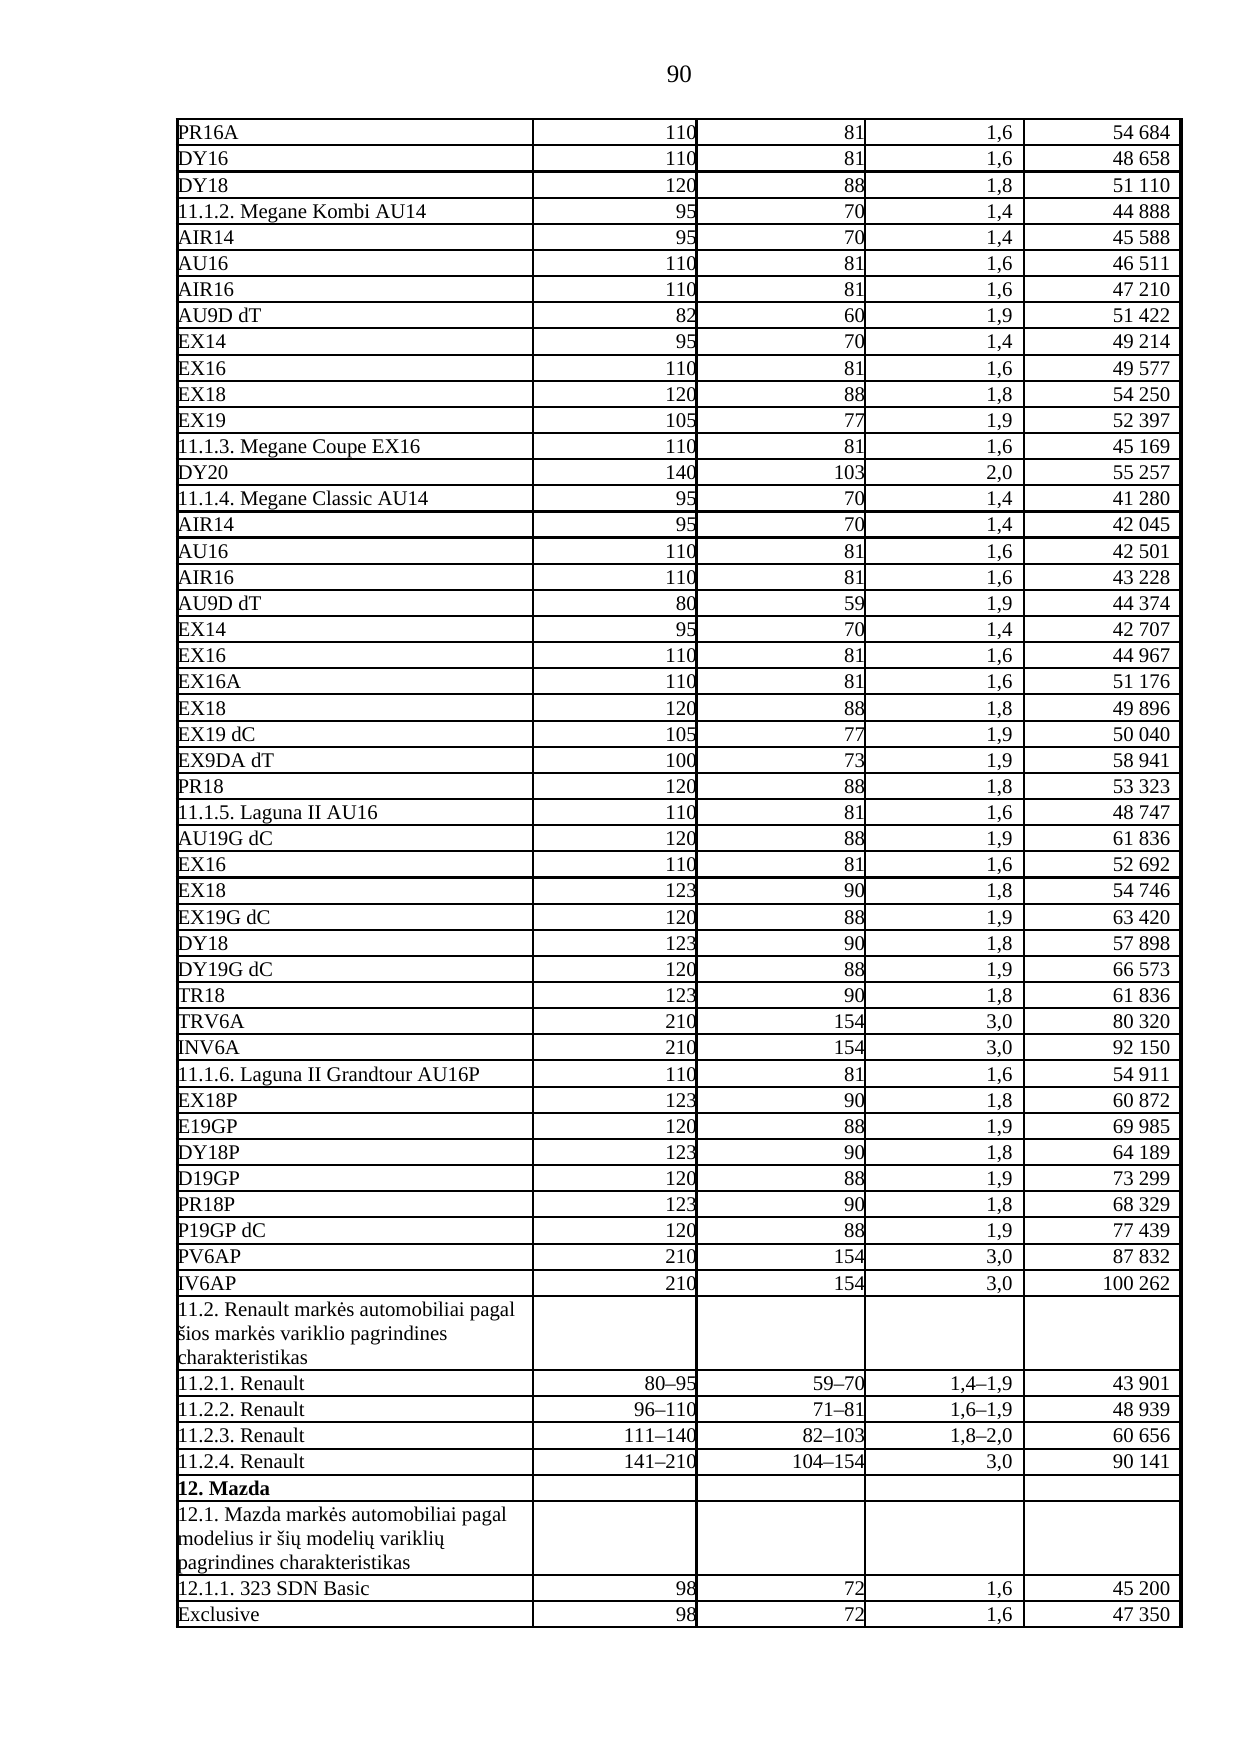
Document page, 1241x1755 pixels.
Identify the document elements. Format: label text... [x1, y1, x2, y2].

table_cell 123 [534, 1140, 695, 1164]
table_cell EX18P [179, 1088, 532, 1112]
table_cell 52 397 [1025, 408, 1179, 432]
table_cell 1,8 [866, 1088, 1023, 1112]
table_cell AIR16 [179, 277, 532, 301]
table_cell 70 [698, 329, 864, 353]
table_cell [534, 1297, 695, 1369]
table_cell 81 [698, 852, 864, 876]
table_cell 1,4 [866, 225, 1023, 249]
table_cell 123 [534, 931, 695, 955]
table_cell IV6AP [179, 1271, 532, 1295]
table_cell 70 [698, 617, 864, 641]
table_cell 45 588 [1025, 225, 1179, 249]
table_cell 90 [698, 1088, 864, 1112]
table_cell 1,8 [866, 1192, 1023, 1216]
table_cell 54 250 [1025, 382, 1179, 406]
table_cell 88 [698, 382, 864, 406]
table_cell 64 189 [1025, 1140, 1179, 1164]
table_cell 120 [534, 382, 695, 406]
table_cell 154 [698, 1271, 864, 1295]
table_cell 1,6 [866, 852, 1023, 876]
table_cell 11.2. Renault markės automobiliai pagal šios markės variklio pagrindines charakteristikas [179, 1297, 532, 1369]
table_cell [698, 1502, 864, 1574]
table_cell 1,9 [866, 748, 1023, 772]
table_cell 1,9 [866, 722, 1023, 746]
table_cell 120 [534, 1218, 695, 1242]
table_cell PR16A [179, 120, 532, 144]
table_cell 77 [698, 408, 864, 432]
table_cell 1,8 [866, 774, 1023, 798]
table_cell 88 [698, 957, 864, 981]
table_cell 1,4–1,9 [866, 1371, 1023, 1395]
table_cell 1,6 [866, 1576, 1023, 1600]
table_cell 110 [534, 277, 695, 301]
table_cell 1,6 [866, 146, 1023, 170]
table_cell 1,6 [866, 539, 1023, 563]
table_cell 3,0 [866, 1009, 1023, 1033]
table_cell 104–154 [698, 1450, 864, 1473]
table_cell 1,8 [866, 382, 1023, 406]
table_cell 42 501 [1025, 539, 1179, 563]
table_cell 1,4 [866, 199, 1023, 223]
table_cell 47 350 [1025, 1602, 1179, 1626]
table_cell 68 329 [1025, 1192, 1179, 1216]
table_cell 54 911 [1025, 1061, 1179, 1086]
table_cell PR18P [179, 1192, 532, 1216]
table_cell [866, 1476, 1023, 1500]
table_cell DY18 [179, 931, 532, 955]
table_cell 55 257 [1025, 460, 1179, 484]
table_cell 47 210 [1025, 277, 1179, 301]
table_cell 110 [534, 800, 695, 824]
table_cell 1,9 [866, 1114, 1023, 1138]
table_cell EX16 [179, 852, 532, 876]
table_cell 100 262 [1025, 1271, 1179, 1295]
table_cell EX19 dC [179, 722, 532, 746]
table_cell 12.1.1. 323 SDN Basic [179, 1576, 532, 1600]
table_cell 54 684 [1025, 120, 1179, 144]
table_cell 73 299 [1025, 1166, 1179, 1190]
table_cell D19GP [179, 1166, 532, 1190]
table_cell 81 [698, 1061, 864, 1086]
table_cell 49 577 [1025, 356, 1179, 379]
table_cell 80–95 [534, 1371, 695, 1395]
table_cell 105 [534, 722, 695, 746]
table_cell 49 896 [1025, 695, 1179, 719]
table_cell INV6A [179, 1035, 532, 1059]
table_cell 110 [534, 565, 695, 589]
table_cell EX18 [179, 879, 532, 902]
table_cell 141–210 [534, 1450, 695, 1473]
table_cell [1025, 1297, 1179, 1369]
table_cell 1,8 [866, 695, 1023, 719]
table_cell 95 [534, 329, 695, 353]
table_cell 1,6 [866, 669, 1023, 693]
table_cell 88 [698, 826, 864, 850]
table_cell [1025, 1476, 1179, 1500]
table_cell TRV6A [179, 1009, 532, 1033]
table_cell 81 [698, 565, 864, 589]
table_cell 54 746 [1025, 879, 1179, 902]
table_cell 90 [698, 931, 864, 955]
table_cell 2,0 [866, 460, 1023, 484]
table_cell PV6AP [179, 1245, 532, 1268]
table_cell DY18 [179, 173, 532, 197]
table_cell 80 320 [1025, 1009, 1179, 1033]
table_cell 1,9 [866, 591, 1023, 615]
table_cell 90 [698, 1192, 864, 1216]
table_cell AIR14 [179, 513, 532, 536]
table_cell 43 228 [1025, 565, 1179, 589]
table_cell 1,8 [866, 173, 1023, 197]
table_cell 88 [698, 1166, 864, 1190]
table_cell 120 [534, 1166, 695, 1190]
table_cell PR18 [179, 774, 532, 798]
table_cell 120 [534, 173, 695, 197]
table_cell DY20 [179, 460, 532, 484]
table_cell 92 150 [1025, 1035, 1179, 1059]
table_cell E19GP [179, 1114, 532, 1138]
table_cell 81 [698, 669, 864, 693]
table_cell EX16A [179, 669, 532, 693]
table_cell EX18 [179, 695, 532, 719]
table_cell 81 [698, 356, 864, 379]
table_cell 3,0 [866, 1450, 1023, 1473]
table_cell 110 [534, 643, 695, 667]
table_cell 210 [534, 1245, 695, 1268]
table_cell TR18 [179, 983, 532, 1007]
table_cell 95 [534, 199, 695, 223]
table_cell 1,6 [866, 800, 1023, 824]
table_cell 88 [698, 774, 864, 798]
table_cell 120 [534, 774, 695, 798]
table_cell 46 511 [1025, 251, 1179, 275]
table_cell 45 200 [1025, 1576, 1179, 1600]
table_cell 72 [698, 1576, 864, 1600]
table_cell 90 [698, 983, 864, 1007]
table_cell [534, 1476, 695, 1500]
table_cell 82–103 [698, 1423, 864, 1447]
table_cell 44 374 [1025, 591, 1179, 615]
table_cell 44 967 [1025, 643, 1179, 667]
table_cell 44 888 [1025, 199, 1179, 223]
table_cell 81 [698, 434, 864, 458]
table_cell 110 [534, 146, 695, 170]
table_cell 88 [698, 1218, 864, 1242]
table_cell 154 [698, 1035, 864, 1059]
table_cell 12. Mazda [179, 1476, 532, 1500]
table_cell 1,8 [866, 983, 1023, 1007]
table_cell 1,9 [866, 826, 1023, 850]
table_cell 53 323 [1025, 774, 1179, 798]
table_cell 210 [534, 1009, 695, 1033]
table_cell 1,4 [866, 486, 1023, 510]
table_cell 1,6 [866, 643, 1023, 667]
table_cell 61 836 [1025, 983, 1179, 1007]
table_cell 90 [698, 1140, 864, 1164]
table_cell EX19G dC [179, 905, 532, 929]
table_cell 87 832 [1025, 1245, 1179, 1268]
table_cell EX9DA dT [179, 748, 532, 772]
table_cell 100 [534, 748, 695, 772]
table_cell 57 898 [1025, 931, 1179, 955]
table_cell 88 [698, 1114, 864, 1138]
table_cell 81 [698, 800, 864, 824]
table_cell 120 [534, 695, 695, 719]
table_cell DY19G dC [179, 957, 532, 981]
table_cell 1,8 [866, 1140, 1023, 1164]
table_cell 88 [698, 905, 864, 929]
table_cell 51 176 [1025, 669, 1179, 693]
table_cell 123 [534, 1192, 695, 1216]
table_cell 43 901 [1025, 1371, 1179, 1395]
table_cell 70 [698, 199, 864, 223]
table_cell 12.1. Mazda markės automobiliai pagal modelius ir šių modelių variklių pagrindines charakteristikas [179, 1502, 532, 1574]
table_cell 110 [534, 1061, 695, 1086]
table_cell 1,6 [866, 251, 1023, 275]
table_cell 1,9 [866, 1218, 1023, 1242]
table_cell 96–110 [534, 1397, 695, 1421]
table_cell 66 573 [1025, 957, 1179, 981]
table_cell 1,6 [866, 1602, 1023, 1626]
table_cell 63 420 [1025, 905, 1179, 929]
table_cell 140 [534, 460, 695, 484]
table_cell 81 [698, 643, 864, 667]
table_cell EX16 [179, 643, 532, 667]
table_cell 123 [534, 983, 695, 1007]
table_cell AIR16 [179, 565, 532, 589]
table_cell 72 [698, 1602, 864, 1626]
table_cell 77 [698, 722, 864, 746]
table_cell AU9D dT [179, 591, 532, 615]
table_cell 1,9 [866, 957, 1023, 981]
table_cell 59 [698, 591, 864, 615]
table_cell 59–70 [698, 1371, 864, 1395]
table_cell 81 [698, 251, 864, 275]
table_cell 1,9 [866, 1166, 1023, 1190]
table_cell 95 [534, 225, 695, 249]
table_cell 81 [698, 146, 864, 170]
table_cell AU16 [179, 251, 532, 275]
table_cell EX18 [179, 382, 532, 406]
table_cell 1,9 [866, 408, 1023, 432]
table_cell 42 045 [1025, 513, 1179, 536]
table_cell 70 [698, 486, 864, 510]
table_cell AU16 [179, 539, 532, 563]
table_cell 49 214 [1025, 329, 1179, 353]
table_cell 110 [534, 251, 695, 275]
table_cell 11.1.6. Laguna II Grandtour AU16P [179, 1061, 532, 1086]
table_cell [866, 1502, 1023, 1574]
table_cell 123 [534, 1088, 695, 1112]
table_cell 80 [534, 591, 695, 615]
table_cell 95 [534, 617, 695, 641]
table_cell EX14 [179, 617, 532, 641]
table_cell 3,0 [866, 1245, 1023, 1268]
table_cell 1,9 [866, 303, 1023, 327]
table_cell 1,6 [866, 434, 1023, 458]
table_cell [698, 1297, 864, 1369]
table_cell 3,0 [866, 1035, 1023, 1059]
table_cell 110 [534, 539, 695, 563]
table_cell 98 [534, 1576, 695, 1600]
table_cell 52 692 [1025, 852, 1179, 876]
table_cell 11.2.1. Renault [179, 1371, 532, 1395]
table_cell 1,8 [866, 931, 1023, 955]
table_cell 50 040 [1025, 722, 1179, 746]
table_cell 11.1.2. Megane Kombi AU14 [179, 199, 532, 223]
table_cell AIR14 [179, 225, 532, 249]
table_cell 1,6 [866, 1061, 1023, 1086]
table_cell 81 [698, 120, 864, 144]
table_cell 3,0 [866, 1271, 1023, 1295]
table_cell [534, 1502, 695, 1574]
table_cell 11.2.2. Renault [179, 1397, 532, 1421]
table_cell 11.1.5. Laguna II AU16 [179, 800, 532, 824]
table_cell 11.2.4. Renault [179, 1450, 532, 1473]
table_cell 48 939 [1025, 1397, 1179, 1421]
table_cell 70 [698, 513, 864, 536]
table_cell 110 [534, 669, 695, 693]
table_cell 51 110 [1025, 173, 1179, 197]
table_cell 120 [534, 826, 695, 850]
table_cell 60 872 [1025, 1088, 1179, 1112]
table_cell 103 [698, 460, 864, 484]
table_cell 81 [698, 277, 864, 301]
table_cell AU9D dT [179, 303, 532, 327]
table_cell 1,6 [866, 565, 1023, 589]
table_cell 82 [534, 303, 695, 327]
table_cell 90 141 [1025, 1450, 1179, 1473]
table_cell 48 658 [1025, 146, 1179, 170]
table_cell 95 [534, 513, 695, 536]
table_cell 210 [534, 1035, 695, 1059]
table_cell 60 [698, 303, 864, 327]
table_cell 98 [534, 1602, 695, 1626]
table_cell 11.1.4. Megane Classic AU14 [179, 486, 532, 510]
table_cell DY16 [179, 146, 532, 170]
table_cell 1,4 [866, 513, 1023, 536]
table_cell 110 [534, 120, 695, 144]
table_cell 81 [698, 539, 864, 563]
table_cell EX19 [179, 408, 532, 432]
table_cell 1,8 [866, 879, 1023, 902]
table_cell 45 169 [1025, 434, 1179, 458]
table_cell 11.2.3. Renault [179, 1423, 532, 1447]
table_cell 42 707 [1025, 617, 1179, 641]
table_cell 41 280 [1025, 486, 1179, 510]
table_cell 95 [534, 486, 695, 510]
table_cell 48 747 [1025, 800, 1179, 824]
table_cell 120 [534, 957, 695, 981]
table_cell 210 [534, 1271, 695, 1295]
table_cell 1,4 [866, 617, 1023, 641]
table_cell 1,4 [866, 329, 1023, 353]
table_cell 1,9 [866, 905, 1023, 929]
table_cell EX16 [179, 356, 532, 379]
table_cell 51 422 [1025, 303, 1179, 327]
table_cell 154 [698, 1009, 864, 1033]
table_cell DY18P [179, 1140, 532, 1164]
table_cell [866, 1297, 1023, 1369]
table_cell 123 [534, 879, 695, 902]
table_cell 110 [534, 356, 695, 379]
table_cell AU19G dC [179, 826, 532, 850]
table_cell 88 [698, 173, 864, 197]
table_cell 90 [698, 879, 864, 902]
table_cell 58 941 [1025, 748, 1179, 772]
table_cell 111–140 [534, 1423, 695, 1447]
table_cell 88 [698, 695, 864, 719]
table_cell 69 985 [1025, 1114, 1179, 1138]
table_cell [1025, 1502, 1179, 1574]
table_cell P19GP dC [179, 1218, 532, 1242]
table_cell 1,6 [866, 277, 1023, 301]
table_cell 105 [534, 408, 695, 432]
table_cell 73 [698, 748, 864, 772]
table_cell 1,6–1,9 [866, 1397, 1023, 1421]
table_cell 70 [698, 225, 864, 249]
table_cell 120 [534, 905, 695, 929]
table_cell 120 [534, 1114, 695, 1138]
table_cell Exclusive [179, 1602, 532, 1626]
table_cell 1,8–2,0 [866, 1423, 1023, 1447]
table_cell 61 836 [1025, 826, 1179, 850]
table_cell EX14 [179, 329, 532, 353]
table_cell 77 439 [1025, 1218, 1179, 1242]
table_cell 154 [698, 1245, 864, 1268]
table_cell 60 656 [1025, 1423, 1179, 1447]
table_cell 11.1.3. Megane Coupe EX16 [179, 434, 532, 458]
table_cell 110 [534, 852, 695, 876]
table_cell 71–81 [698, 1397, 864, 1421]
table_cell 1,6 [866, 120, 1023, 144]
table_cell 1,6 [866, 356, 1023, 379]
table_cell [698, 1476, 864, 1500]
table_cell 110 [534, 434, 695, 458]
